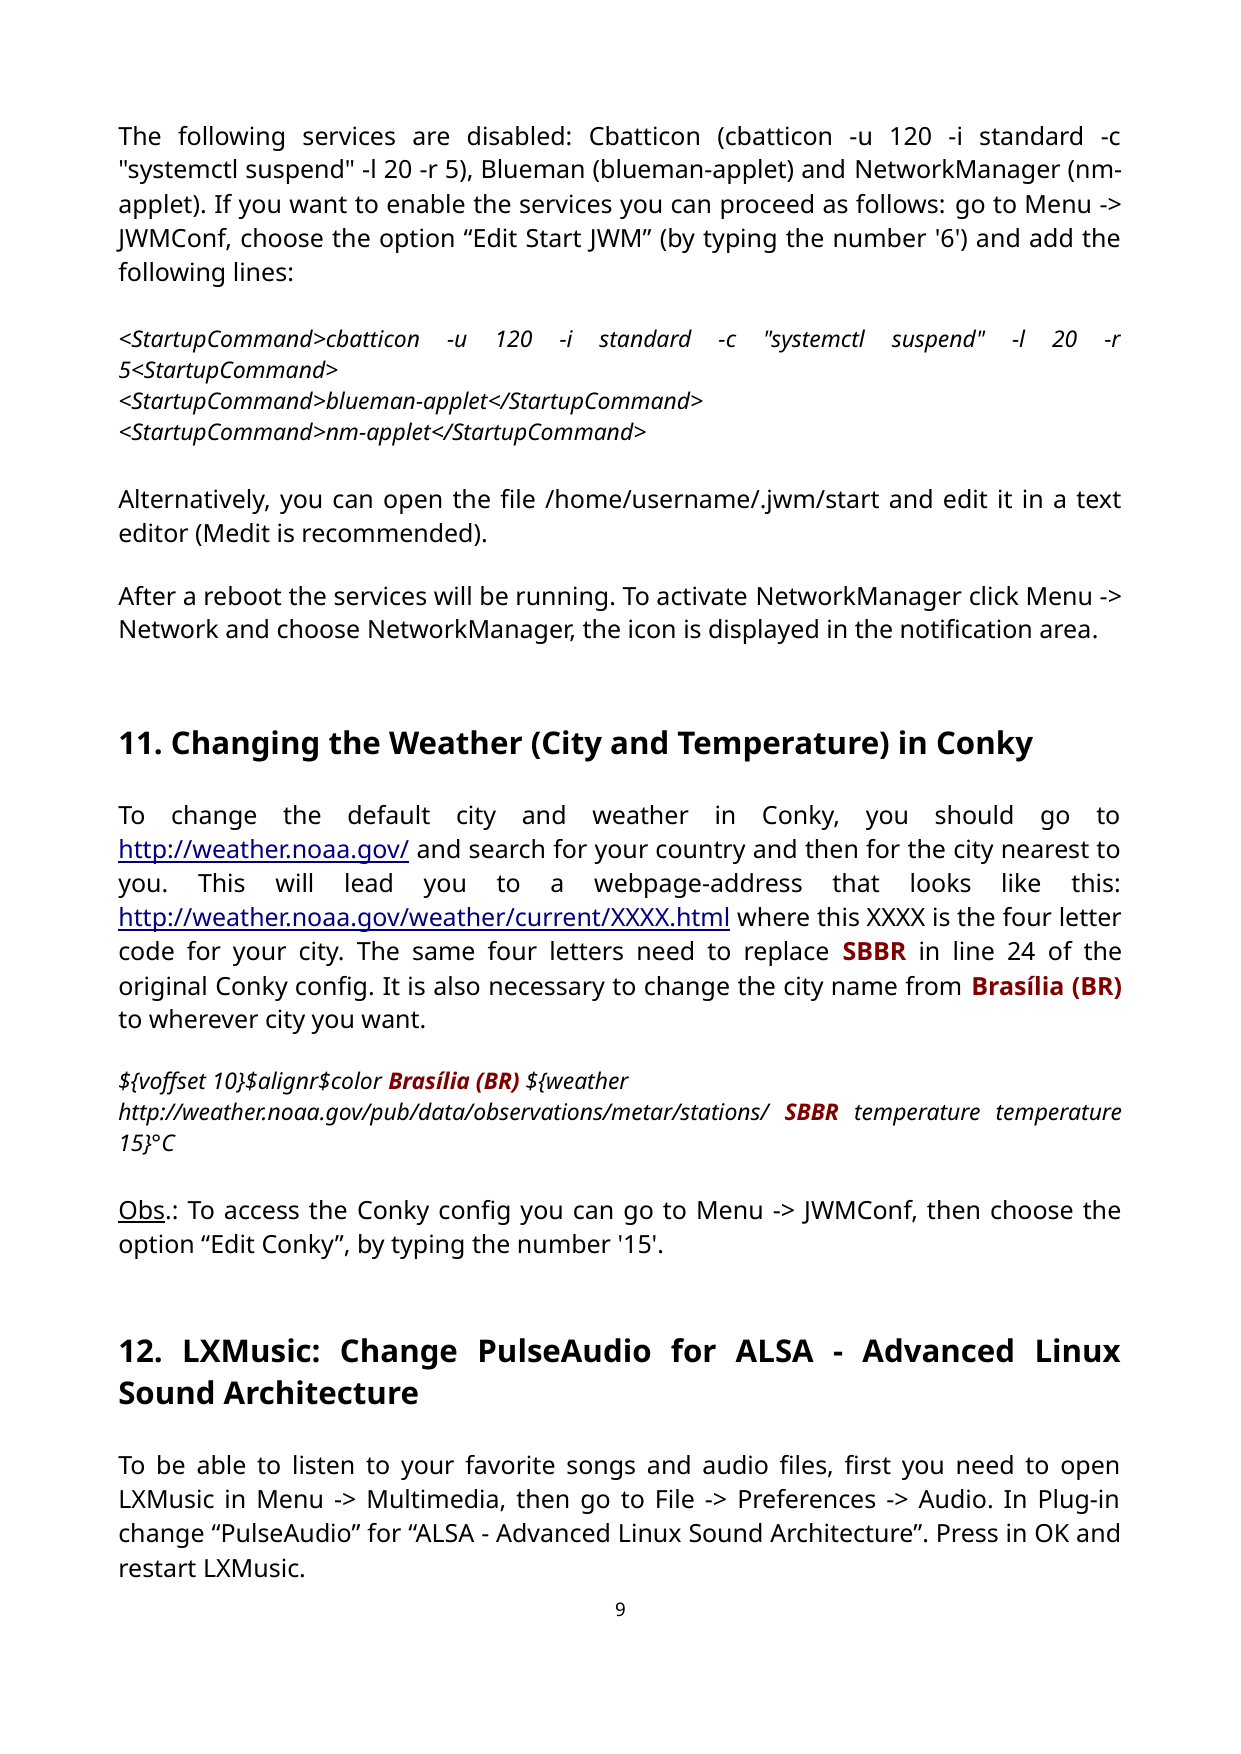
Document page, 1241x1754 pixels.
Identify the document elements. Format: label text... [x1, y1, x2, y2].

text Alternatively, you can open the file /home/username/.jwm/start and edit it in a text editor (Medit is recommended). [118, 482, 1122, 550]
text <StartupCommand>blueman-applet</StartupCommand> [118, 385, 1122, 416]
text 12. LXMusic: Change PulseAudio for ALSA - Advanced Linux Sound Architecture [118, 1329, 1122, 1414]
text After a reboot the services will be running. To activate NetworkManager click Menu -> Network and choose NetworkManager, the icon is displayed in the notification area. [118, 578, 1122, 646]
text To change the default city and weather in Conky, you should go to http://weather.noaa.gov/ and search for your country and then for the city nearest to you. This will lead you to a webpage-address that looks like this: http://weather.noaa.gov/weather/current/XXXX.html where this XXXX is the four letter code for your city. The same four letters need to replace SBBR in line 24 of the original Conky config. It is also necessary to change the city name from Brasília (BR) to wherever city you want. [118, 798, 1122, 1036]
text <StartupCommand>nm-applet</StartupCommand> [118, 416, 1122, 447]
text ${voffset 10}$alignr$color Brasília (BR) ${weather [118, 1065, 1122, 1096]
text The following services are disabled: Cbatticon (cbatticon -u 120 -i standard -c "systemctl suspend" -l 20 -r 5), Blueman (blueman-applet) and NetworkManager (nm-applet). If you want to enable the services you can proceed as follows: go to Menu -> JWMConf, choose the option “Edit Start JWM” (by typing the number '6') and add the following lines: [118, 118, 1122, 288]
text Obs.: To access the Conky config you can go to Menu -> JWMConf, then choose the option “Edit Conky”, by typing the number '15'. [118, 1192, 1122, 1261]
text To be able to listen to your favorite songs and audio files, first you need to open LXMusic in Menu -> Multimedia, then go to File -> Preferences -> Audio. In Plug-in change “PulseAudio” for “ALSA - Advanced Linux Sound Architecture”. Press in OK and restart LXMusic. [118, 1448, 1122, 1584]
text <StartupCommand>cbatticon -u 120 -i standard -c "systemctl suspend" -l 20 -r 5<StartupCommand> [118, 322, 1122, 385]
text http://weather.noaa.gov/pub/data/observations/metar/stations/ SBBR temperature temperature 15}°C [118, 1096, 1122, 1158]
subtitle 11. Changing the Weather (City and Temperature) in Conky [118, 721, 1122, 764]
